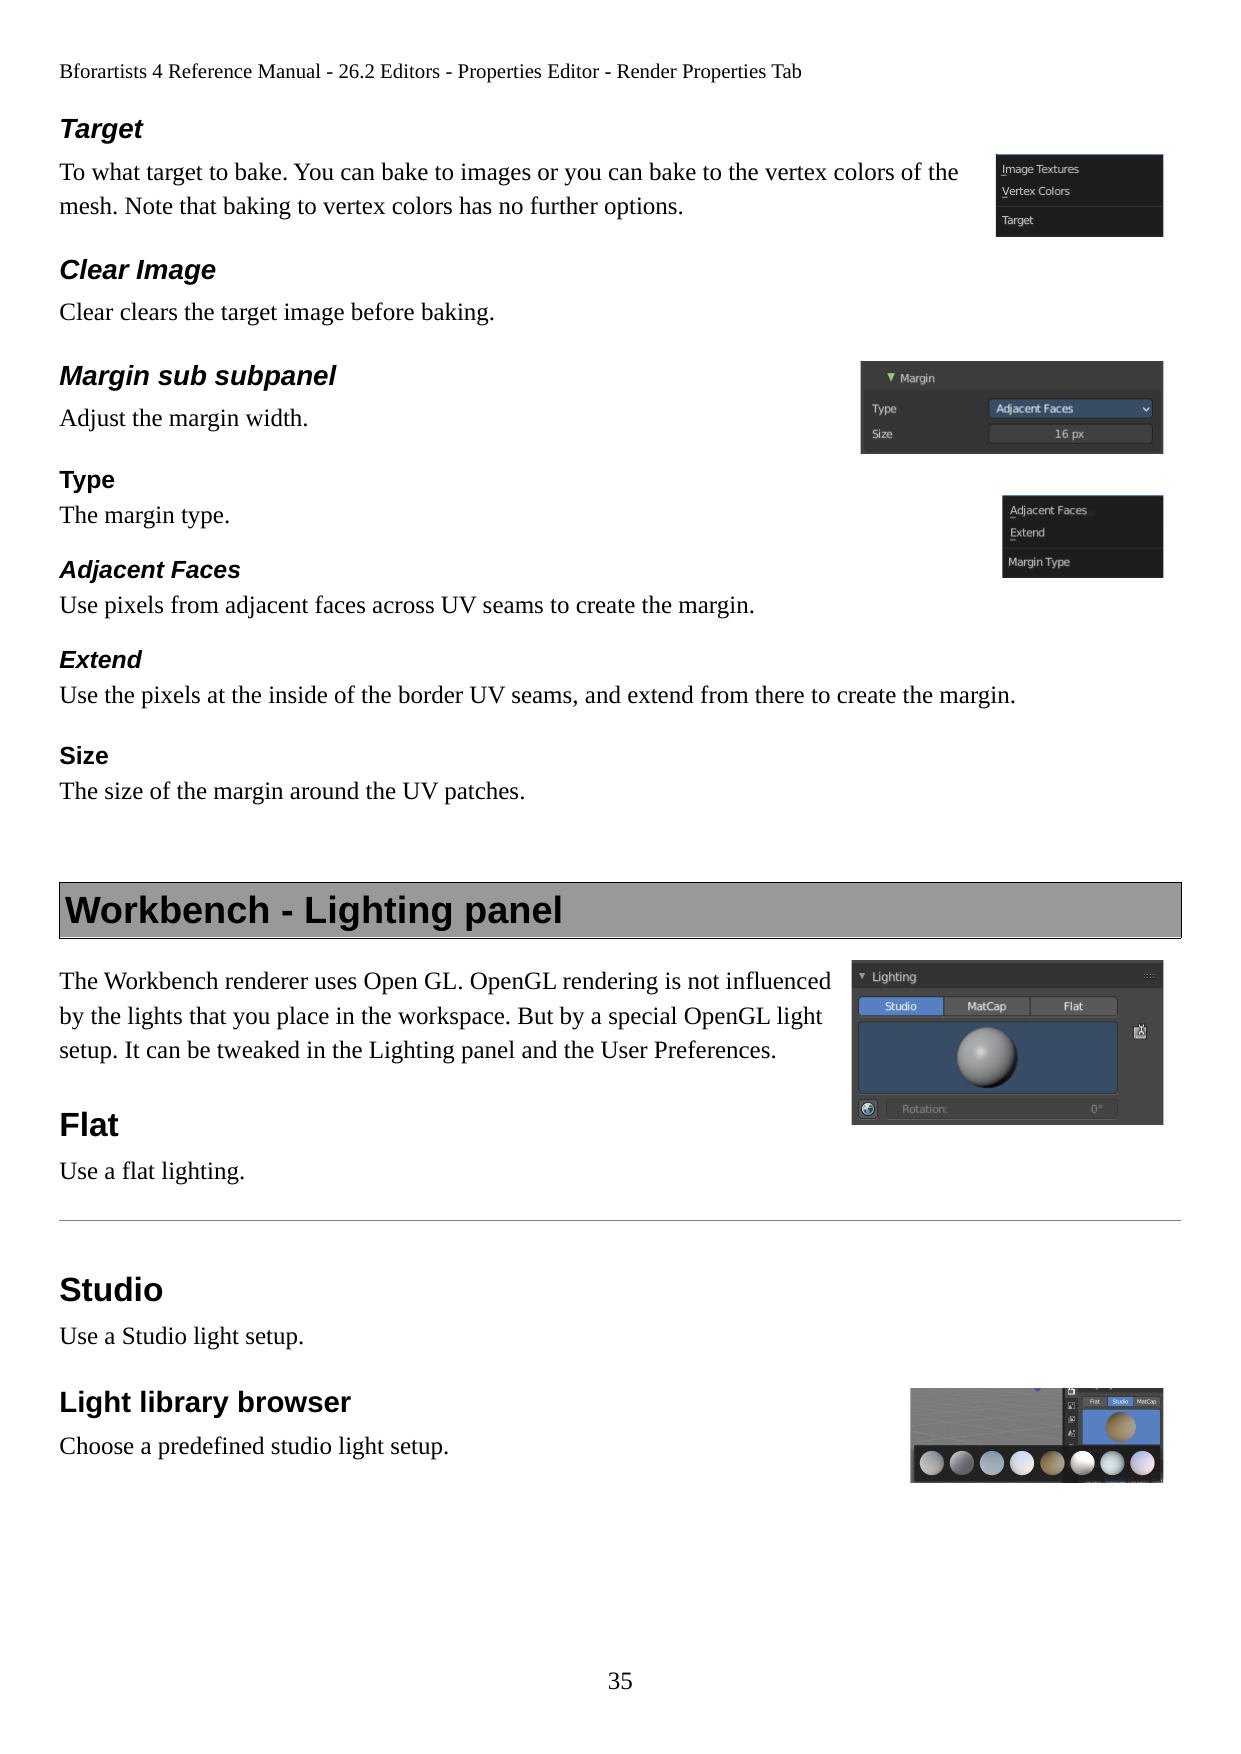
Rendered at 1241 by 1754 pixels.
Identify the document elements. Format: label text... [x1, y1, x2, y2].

text To what target to bake. You can bake to images or you can bake to the vertex colors of the mesh. Note that baking to vertex colors has no further options. [59, 157, 995, 220]
text The size of the margin around the UV patches. [59, 776, 1181, 805]
picture [860, 361, 1164, 454]
subtitle Margin sub subpanel [59, 359, 1181, 391]
subtitle Studio [59, 1270, 1181, 1309]
text Adjust the margin width. [59, 403, 860, 432]
subtitle Light library browser [59, 1385, 1181, 1419]
subtitle Flat [59, 1105, 1181, 1144]
text Use pixels from adjacent faces across UV seams to create the margin. [59, 590, 1181, 618]
table_header Workbench - Lighting panel [60, 883, 1181, 937]
text [1164, 403, 1181, 432]
picture [1002, 495, 1164, 578]
text Use a Studio light setup. [59, 1321, 1181, 1350]
text Use the pixels at the inside of the border UV seams, and extend from there to create the margin. [59, 680, 1181, 709]
subtitle Adjacent Faces [59, 555, 1181, 583]
text The margin type. [59, 500, 1002, 528]
text Use a flat lighting. [59, 1156, 1181, 1185]
picture [910, 1388, 1164, 1483]
subtitle Target [59, 113, 1181, 144]
subtitle Type [59, 465, 1181, 493]
picture [851, 960, 1164, 1125]
subtitle Clear Image [59, 253, 1181, 285]
text Clear clears the target image before baking. [59, 297, 1181, 326]
picture [995, 154, 1164, 237]
subtitle Extend [59, 645, 1181, 674]
subtitle Size [59, 741, 1181, 770]
text [1164, 500, 1181, 528]
text The Workbench renderer uses Open GL. OpenGL rendering is not influenced by the lights that you place in the workspace. But by a special OpenGL light setup. It can be tweaked in the Lighting panel and the User Preferences. [59, 966, 851, 1064]
text Choose a predefined studio light setup. [59, 1431, 910, 1460]
